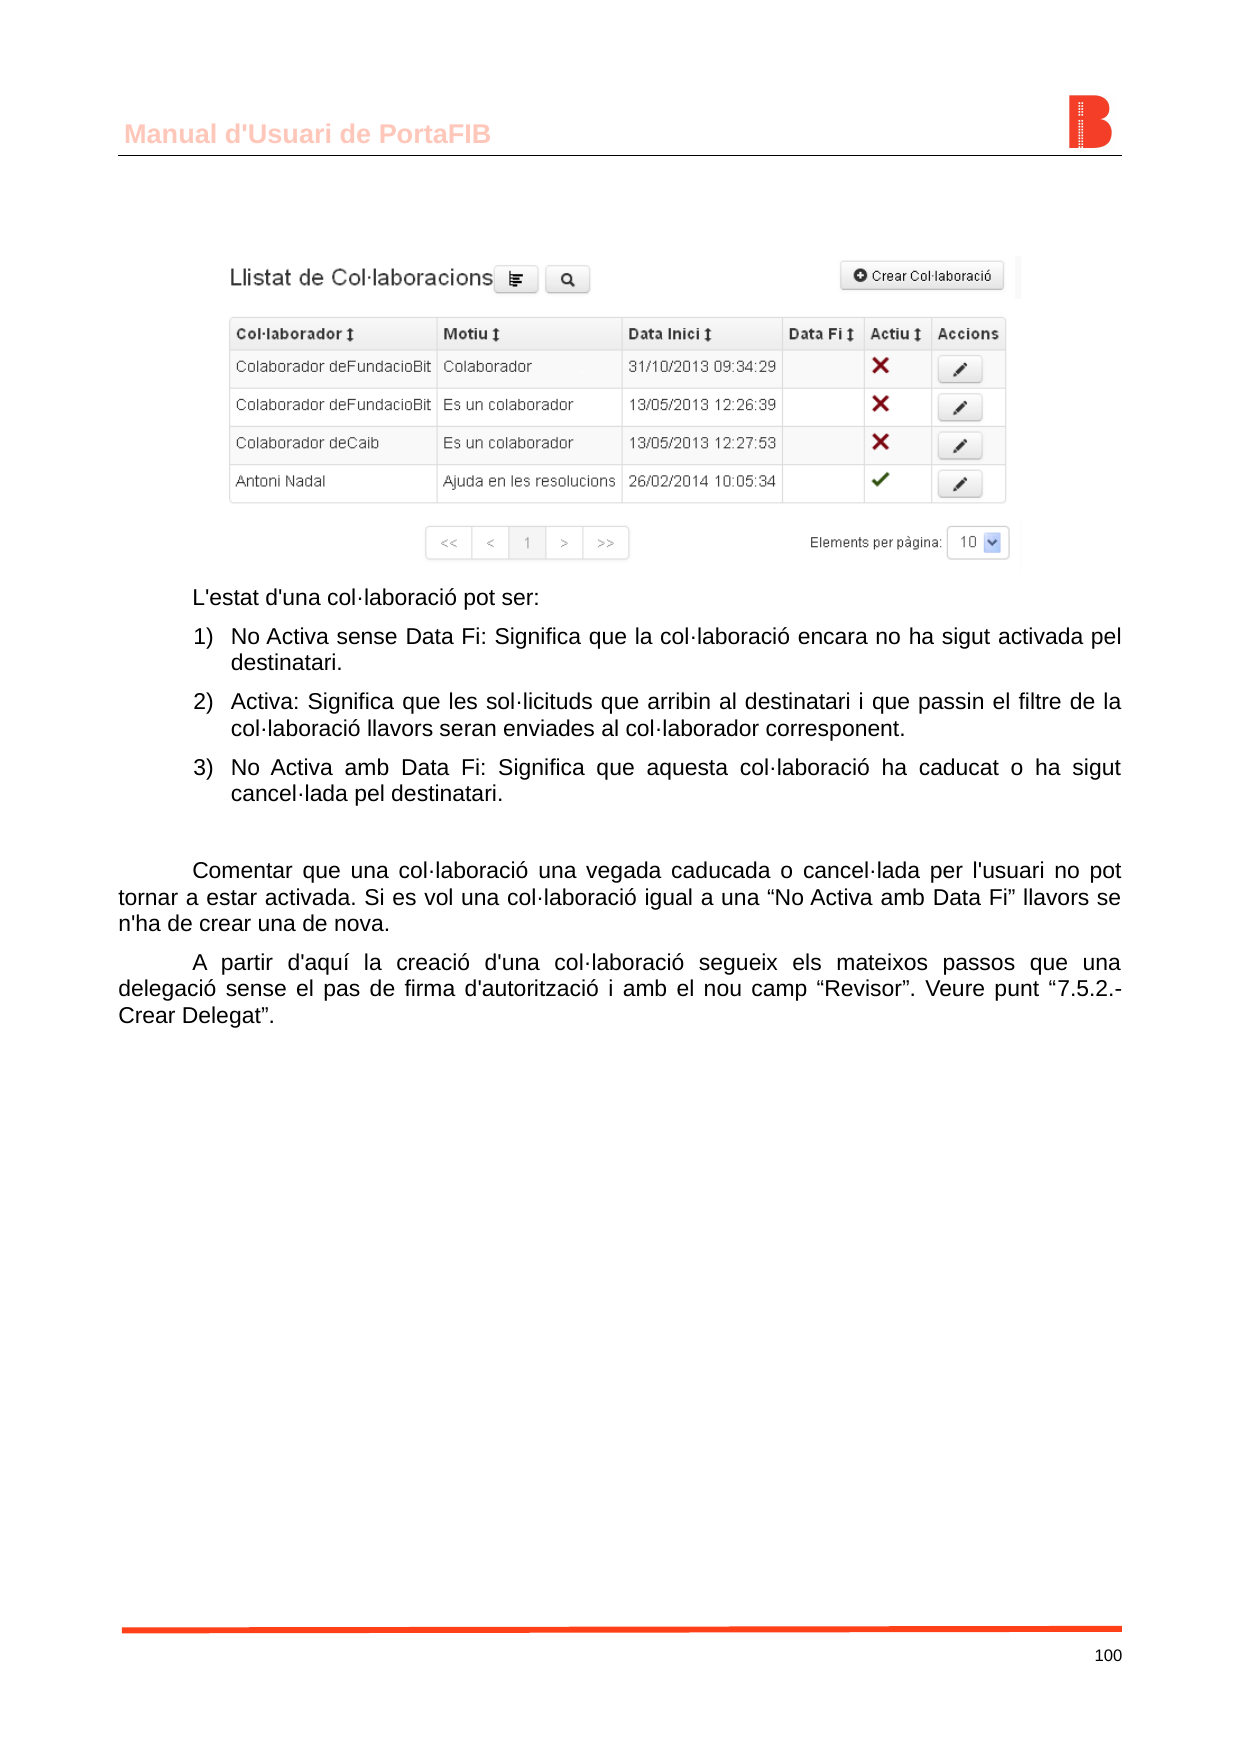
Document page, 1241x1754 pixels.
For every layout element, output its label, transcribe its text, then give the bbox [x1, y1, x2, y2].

text A partir d'aquí la creació d'una col·laboració segueix els mateixos passos que una delegació sense el pas de firma d'autorització i amb el nou camp “Revisor”. Veure punt “7.5.2.-Crear Delegat”. [118, 949, 1122, 1028]
list Activa: Significa que les sol·licituds que arribin al destinatari i que passin el filtre de la col·laboració llavors seran enviades al col·laborador corresponent. [193, 688, 1122, 741]
picture [219, 254, 1022, 572]
text Comentar que una col·laboració una vegada caducada o cancel·lada per l'usuari no pot tornar a estar activada. Si es vol una col·laboració igual a una “No Activa amb Data Fi” llavors se n'ha de crear una de nova. [118, 857, 1122, 937]
picture [1063, 94, 1117, 150]
list No Activa sense Data Fi: Significa que la col·laboració encara no ha sigut activada pel destinatari. [193, 623, 1122, 676]
text L'estat d'una col·laboració pot ser: [118, 584, 1122, 611]
list No Activa amb Data Fi: Significa que aquesta col·laboració ha caducat o ha sigut cancel·lada pel destinatari. [193, 753, 1122, 806]
